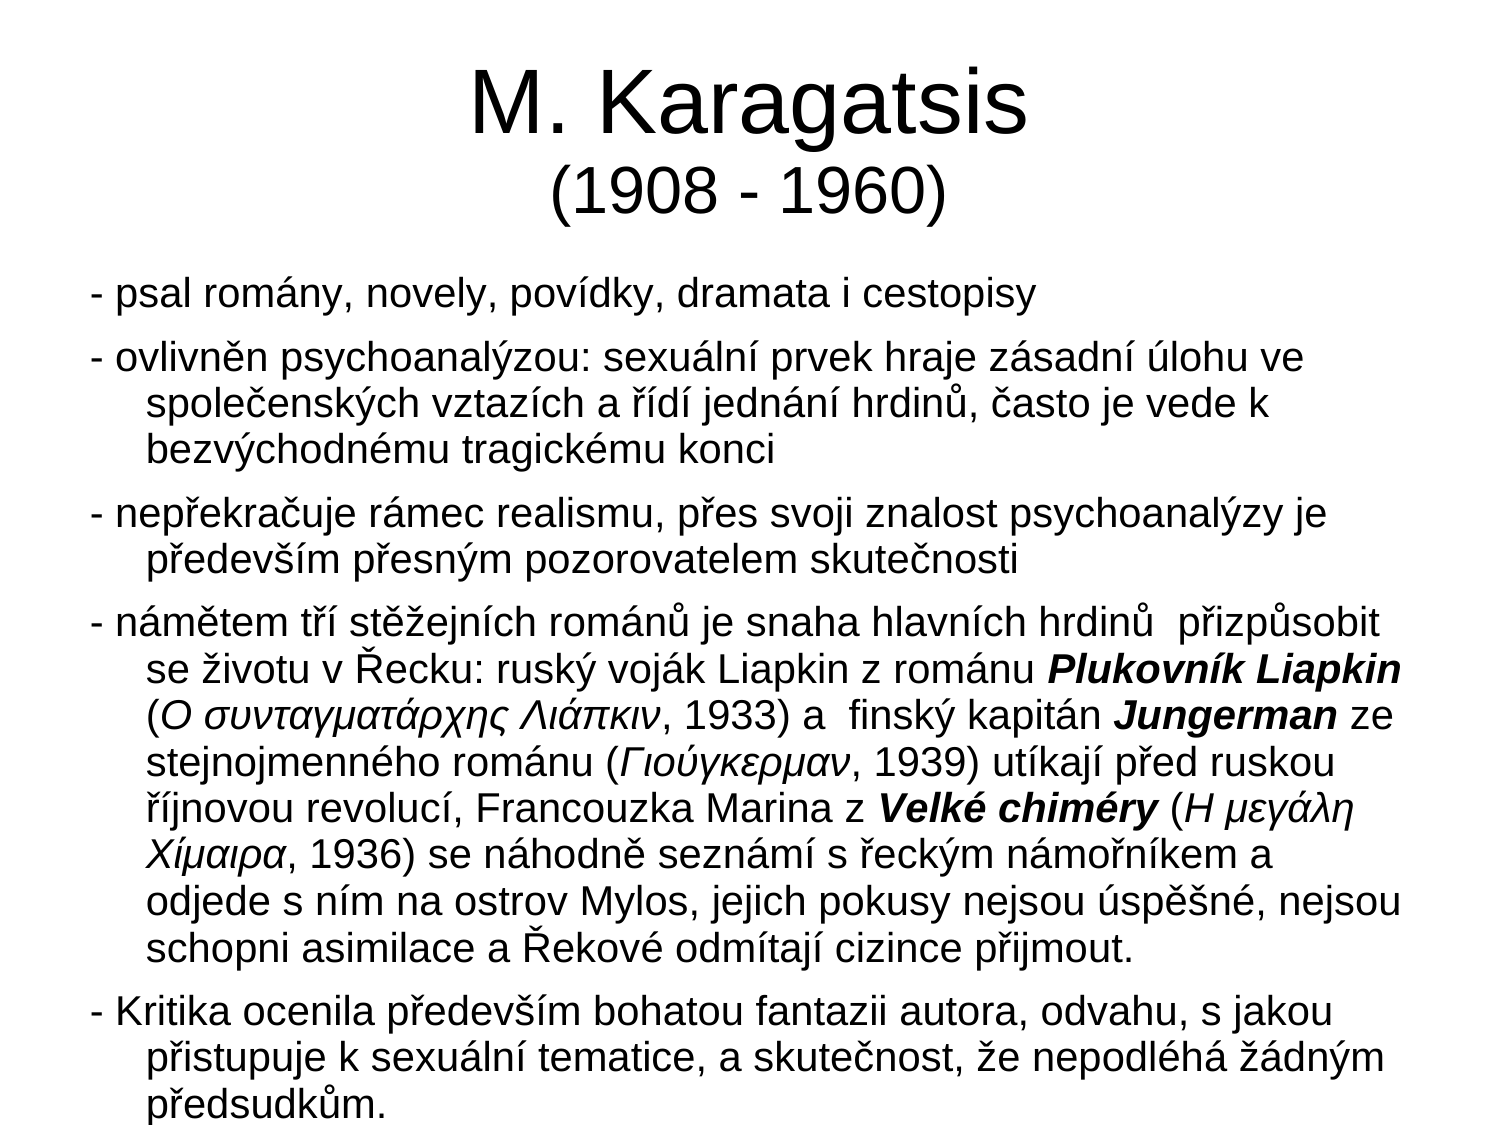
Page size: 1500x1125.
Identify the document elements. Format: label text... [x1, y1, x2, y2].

title M. Karagatsis (1908 - 1960) [74, 20, 1425, 257]
list - psal romány, novely, povídky, dramata i cestopisy - ovlivněn psychoanalýzou: sexuální prvek hraje zásadní úlohu ve společenských vztazích a řídí jednání hrdinů, často je vede k bezvýchodnému tragickému konci - nepřekračuje rámec realismu, přes svoji znalost psychoanalýzy je především přesným pozorovatelem skutečnosti - námětem tří stěžejních románů je snaha hlavních hrdinů přizpůsobit se životu v Řecku: ruský voják Liapkin z románu Plukovník Liapkin (Ο συνταγματάρχης Λιάπκιν, 1933) a finský kapitán Jungerman ze stejnojmenného románu (Γιούγκερμαν, 1939) utíkají před ruskou říjnovou revolucí, Francouzka Marina z Velké chiméry (H μεγάλη Χίμαιρα, 1936) se náhodně seznámí s řeckým námořníkem a odjede s ním na ostrov Mylos, jejich pokusy nejsou úspěšné, nejsou schopni asimilace a Řekové odmítají cizince přijmout. - Kritika ocenila především bohatou fantazii autora, odvahu, s jakou přistupuje k sexuální tematice, a skutečnost, že nepodléhá žádným předsudkům. [74, 262, 1425, 1125]
